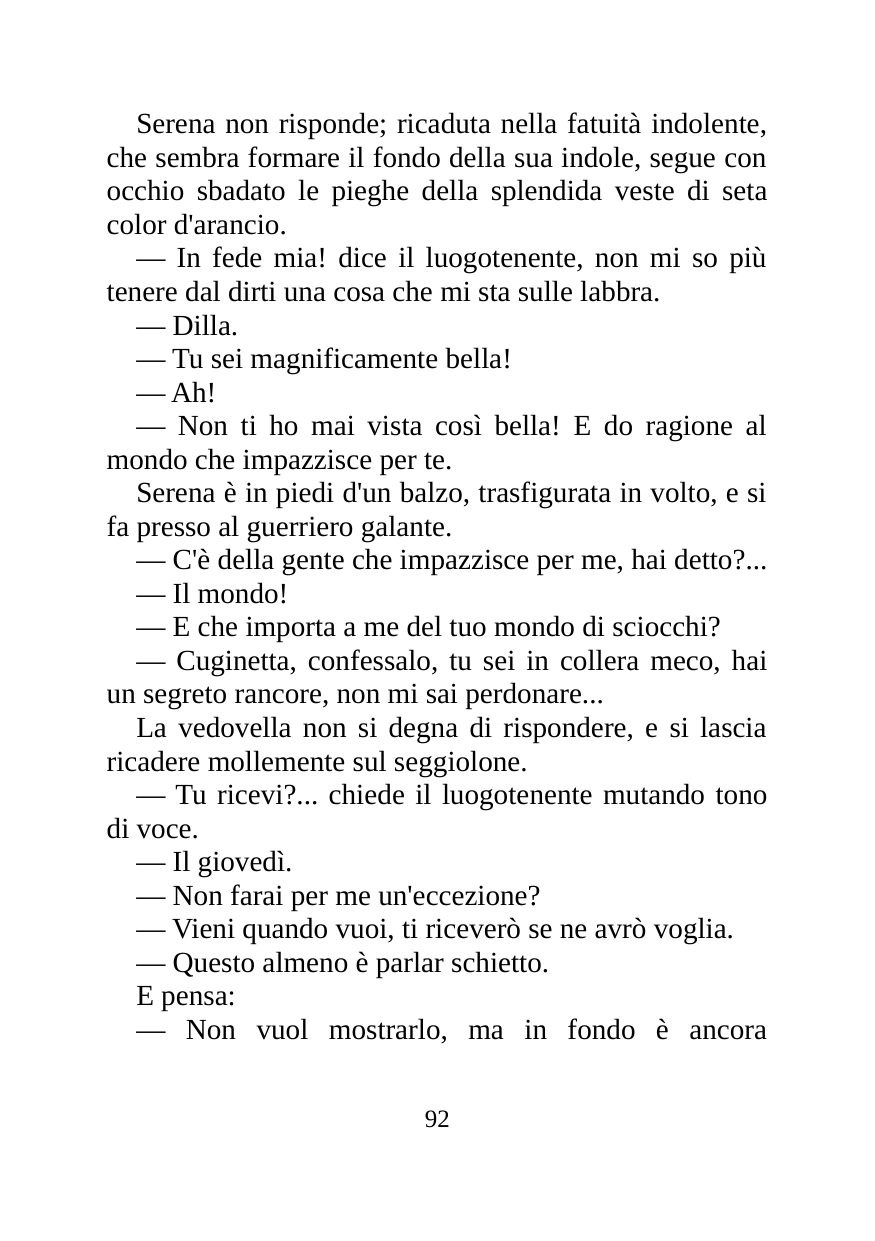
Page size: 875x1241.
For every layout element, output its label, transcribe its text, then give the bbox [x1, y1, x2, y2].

text — Questo almeno è parlar schietto. [106, 945, 768, 978]
text — In fede mia! dice il luogotenente, non mi so più tenere dal dirti una cosa che mi sta sulle labbra. [106, 241, 768, 308]
text E pensa: [106, 978, 768, 1012]
text La vedovella non si degna di rispondere, e si lascia ricadere mollemente sul seggiolone. [106, 710, 768, 777]
text — Non vuol mostrarlo, ma in fondo è ancora [106, 1012, 768, 1046]
text — E che importa a me del tuo mondo di sciocchi? [106, 609, 768, 643]
text — Vieni quando vuoi, ti riceverò se ne avrò voglia. [106, 911, 768, 945]
text — Ah! [106, 375, 768, 408]
text — Non farai per me un'eccezione? [106, 878, 768, 911]
text — Non ti ho mai vista così bella! E do ragione al mondo che impazzisce per te. [106, 408, 768, 475]
text — Tu ricevi?... chiede il luogotenente mutando tono di voce. [106, 777, 768, 844]
text — Il mondo! [106, 576, 768, 609]
text — Tu sei magnificamente bella! [106, 341, 768, 375]
text — Dilla. [106, 308, 768, 341]
text Serena non risponde; ricaduta nella fatuità indolente, che sembra formare il fondo della sua indole, segue con occhio sbadato le pieghe della splendida veste di seta color d'arancio. [106, 106, 768, 241]
text — Il giovedì. [106, 844, 768, 878]
text Serena è in piedi d'un balzo, trasfigurata in volto, e si fa presso al guerriero galante. [106, 475, 768, 542]
text — C'è della gente che impazzisce per me, hai detto?... [106, 542, 768, 576]
text — Cuginetta, confessalo, tu sei in collera meco, hai un segreto rancore, non mi sai perdonare... [106, 643, 768, 710]
